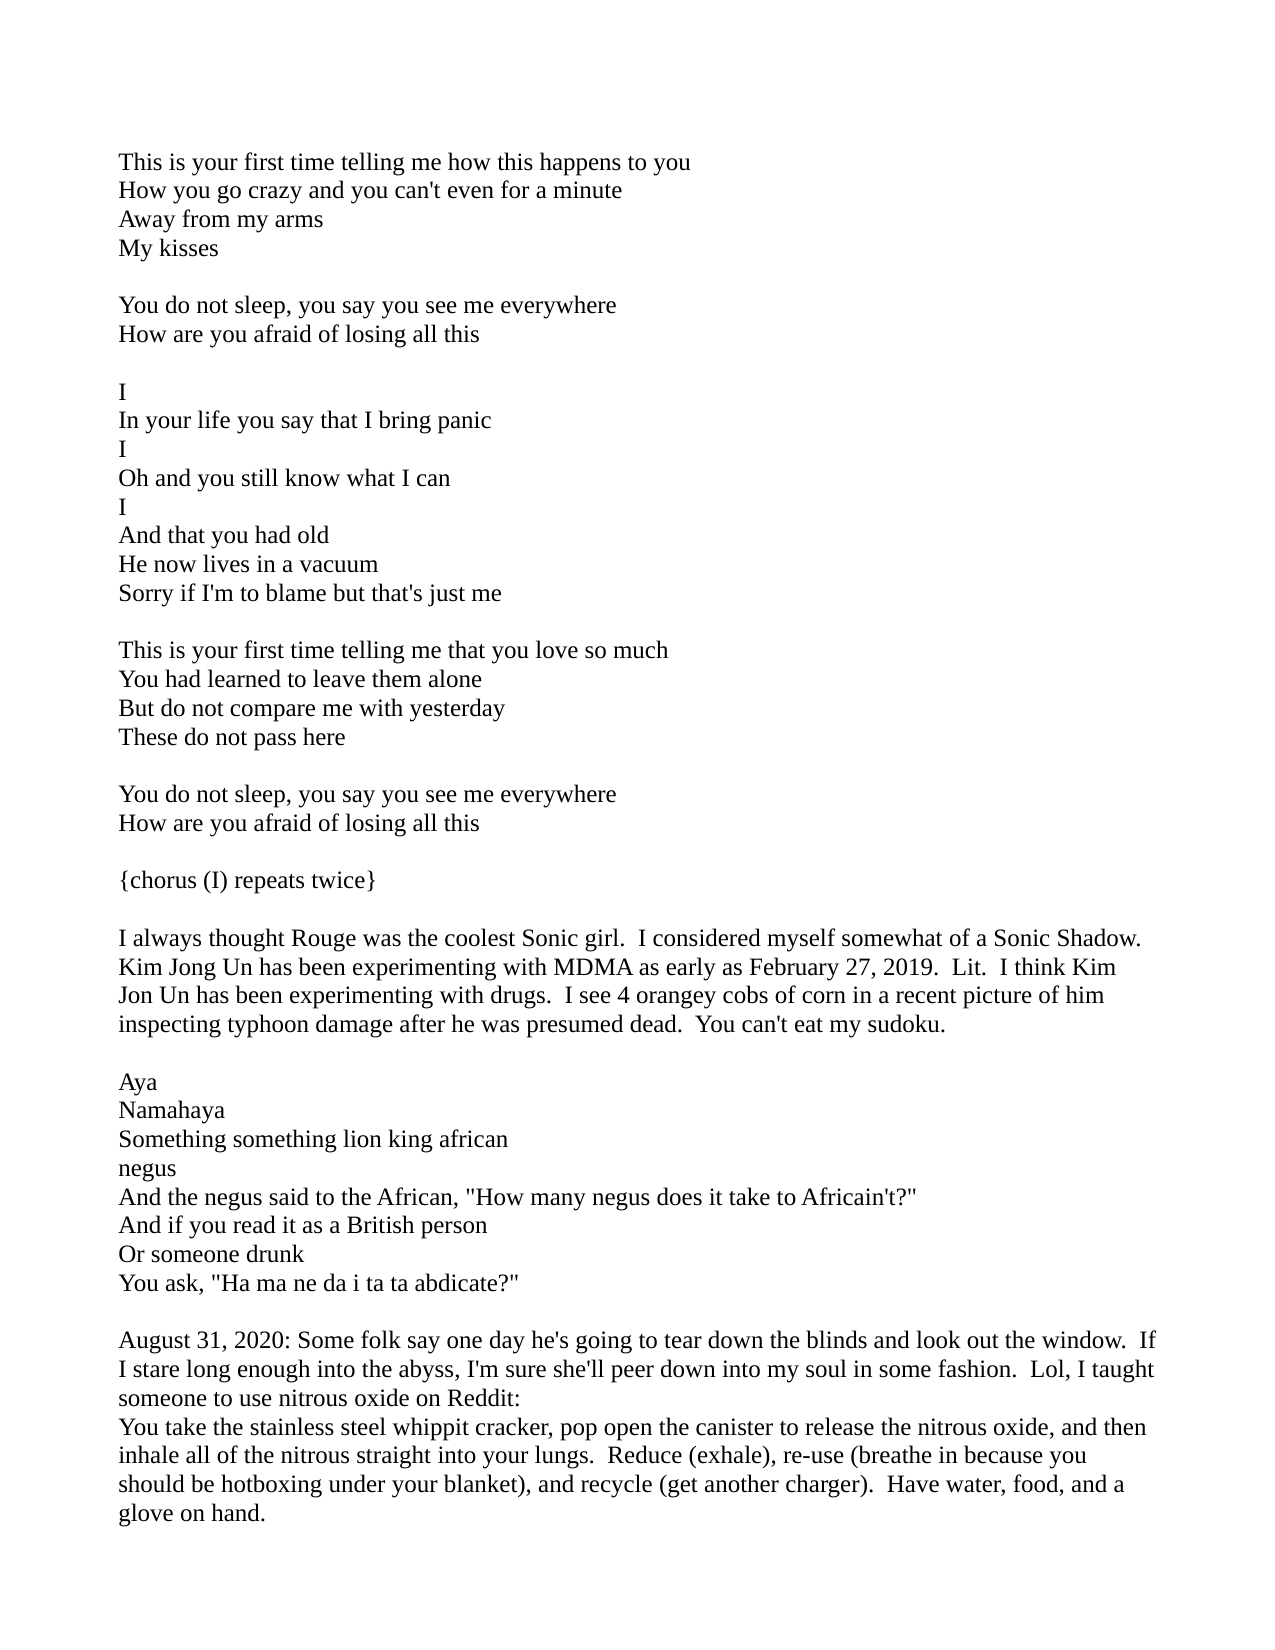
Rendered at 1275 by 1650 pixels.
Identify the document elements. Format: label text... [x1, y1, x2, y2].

text negus [118, 1153, 1157, 1182]
text You do not sleep, you say you see me everywhere [118, 291, 1157, 319]
text In your life you say that I bring panic [118, 406, 1157, 434]
text Aya [118, 1067, 1157, 1096]
text This is your first time telling me that you love so much [118, 636, 1157, 664]
text And that you had old [118, 521, 1157, 549]
text He now lives in a vacuum [118, 549, 1157, 578]
text How are you afraid of losing all this [118, 319, 1157, 348]
text I [118, 434, 1157, 463]
text Sorry if I'm to blame but that's just me [118, 578, 1157, 607]
text I always thought Rouge was the coolest Sonic girl. I considered myself somewhat of a Sonic Shadow. Kim Jong Un has been experimenting with MDMA as early as February 27, 2019. Lit. I think Kim Jon Un has been experimenting with drugs. I see 4 orangey cobs of corn in a recent picture of him inspecting typhoon damage after he was presumed dead. You can't eat my sudoku. [118, 923, 1157, 1038]
text You had learned to leave them alone [118, 664, 1157, 693]
text My kisses [118, 233, 1157, 262]
text How are you afraid of losing all this [118, 808, 1157, 837]
text You take the stainless steel whippit cracker, pop open the canister to release the nitrous oxide, and then inhale all of the nitrous straight into your lungs. Reduce (exhale), re-use (breathe in because you should be hotboxing under your blanket), and recycle (get another charger). Have water, food, and a glove on hand. [118, 1412, 1157, 1527]
text Namahaya [118, 1096, 1157, 1124]
text Something something lion king african [118, 1124, 1157, 1153]
text I [118, 377, 1157, 406]
text This is your first time telling me how this happens to you [118, 147, 1157, 176]
text Or someone drunk [118, 1239, 1157, 1268]
text You do not sleep, you say you see me everywhere [118, 779, 1157, 808]
text These do not pass here [118, 722, 1157, 751]
text Oh and you still know what I can [118, 463, 1157, 492]
text And if you read it as a British person [118, 1211, 1157, 1239]
text You ask, "Ha ma ne da i ta ta abdicate?" [118, 1268, 1157, 1297]
text But do not compare me with yesterday [118, 693, 1157, 722]
text {chorus (I) repeats twice} [118, 866, 1157, 894]
text How you go crazy and you can't even for a minute [118, 176, 1157, 204]
text And the negus said to the African, "How many negus does it take to Africain't?" [118, 1182, 1157, 1211]
text August 31, 2020: Some folk say one day he's going to tear down the blinds and look out the window. If I stare long enough into the abyss, I'm sure she'll peer down into my soul in some fashion. Lol, I taught someone to use nitrous oxide on Reddit: [118, 1326, 1157, 1412]
text Away from my arms [118, 204, 1157, 233]
text I [118, 492, 1157, 521]
